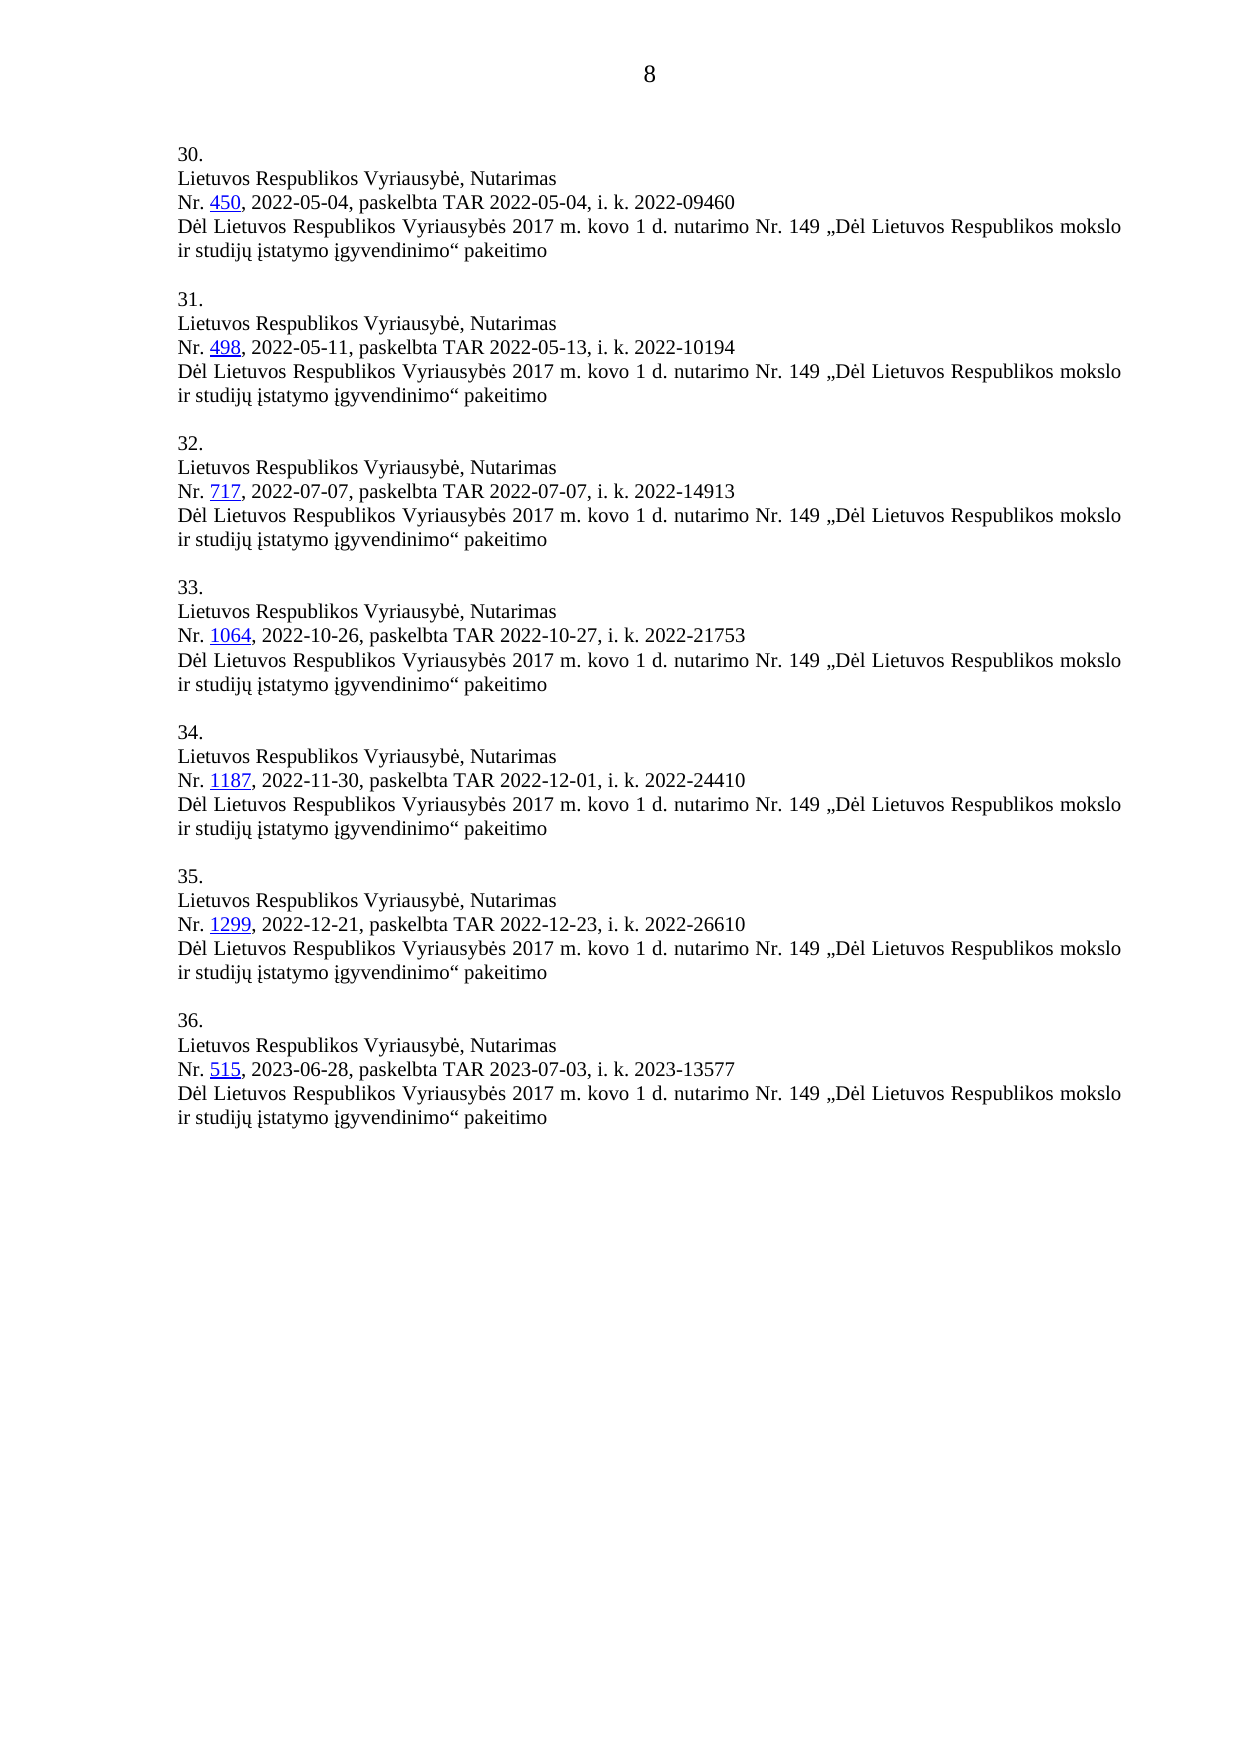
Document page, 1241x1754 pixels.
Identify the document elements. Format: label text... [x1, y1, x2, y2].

text 33. [177, 575, 1122, 599]
text Nr. 717, 2022-07-07, paskelbta TAR 2022-07-07, i. k. 2022-14913 [177, 479, 1122, 503]
text Nr. 450, 2022-05-04, paskelbta TAR 2022-05-04, i. k. 2022-09460 [177, 190, 1122, 214]
text 31. [177, 287, 1122, 311]
text Dėl Lietuvos Respublikos Vyriausybės 2017 m. kovo 1 d. nutarimo Nr. 149 „Dėl Lietuvos Respublikos mokslo ir studijų įstatymo įgyvendinimo“ pakeitimo [177, 503, 1122, 551]
text Dėl Lietuvos Respublikos Vyriausybės 2017 m. kovo 1 d. nutarimo Nr. 149 „Dėl Lietuvos Respublikos mokslo ir studijų įstatymo įgyvendinimo“ pakeitimo [177, 647, 1122, 696]
text Nr. 515, 2023-06-28, paskelbta TAR 2023-07-03, i. k. 2023-13577 [177, 1057, 1122, 1081]
text Lietuvos Respublikos Vyriausybė, Nutarimas [177, 888, 1122, 912]
text Dėl Lietuvos Respublikos Vyriausybės 2017 m. kovo 1 d. nutarimo Nr. 149 „Dėl Lietuvos Respublikos mokslo ir studijų įstatymo įgyvendinimo“ pakeitimo [177, 936, 1122, 984]
text 34. [177, 720, 1122, 744]
text Dėl Lietuvos Respublikos Vyriausybės 2017 m. kovo 1 d. nutarimo Nr. 149 „Dėl Lietuvos Respublikos mokslo ir studijų įstatymo įgyvendinimo“ pakeitimo [177, 792, 1122, 840]
text Lietuvos Respublikos Vyriausybė, Nutarimas [177, 166, 1122, 190]
text Nr. 1187, 2022-11-30, paskelbta TAR 2022-12-01, i. k. 2022-24410 [177, 768, 1122, 792]
text Nr. 1064, 2022-10-26, paskelbta TAR 2022-10-27, i. k. 2022-21753 [177, 623, 1122, 647]
text Nr. 498, 2022-05-11, paskelbta TAR 2022-05-13, i. k. 2022-10194 [177, 335, 1122, 359]
text Lietuvos Respublikos Vyriausybė, Nutarimas [177, 599, 1122, 623]
text Lietuvos Respublikos Vyriausybė, Nutarimas [177, 311, 1122, 335]
text 36. [177, 1008, 1122, 1032]
text Dėl Lietuvos Respublikos Vyriausybės 2017 m. kovo 1 d. nutarimo Nr. 149 „Dėl Lietuvos Respublikos mokslo ir studijų įstatymo įgyvendinimo“ pakeitimo [177, 359, 1122, 407]
text Lietuvos Respublikos Vyriausybė, Nutarimas [177, 1032, 1122, 1057]
text 32. [177, 431, 1122, 455]
text Dėl Lietuvos Respublikos Vyriausybės 2017 m. kovo 1 d. nutarimo Nr. 149 „Dėl Lietuvos Respublikos mokslo ir studijų įstatymo įgyvendinimo“ pakeitimo [177, 214, 1122, 262]
text Lietuvos Respublikos Vyriausybė, Nutarimas [177, 455, 1122, 479]
text 35. [177, 864, 1122, 888]
text Lietuvos Respublikos Vyriausybė, Nutarimas [177, 744, 1122, 768]
text Dėl Lietuvos Respublikos Vyriausybės 2017 m. kovo 1 d. nutarimo Nr. 149 „Dėl Lietuvos Respublikos mokslo ir studijų įstatymo įgyvendinimo“ pakeitimo [177, 1081, 1122, 1129]
text 30. [177, 142, 1122, 166]
text Nr. 1299, 2022-12-21, paskelbta TAR 2022-12-23, i. k. 2022-26610 [177, 912, 1122, 936]
